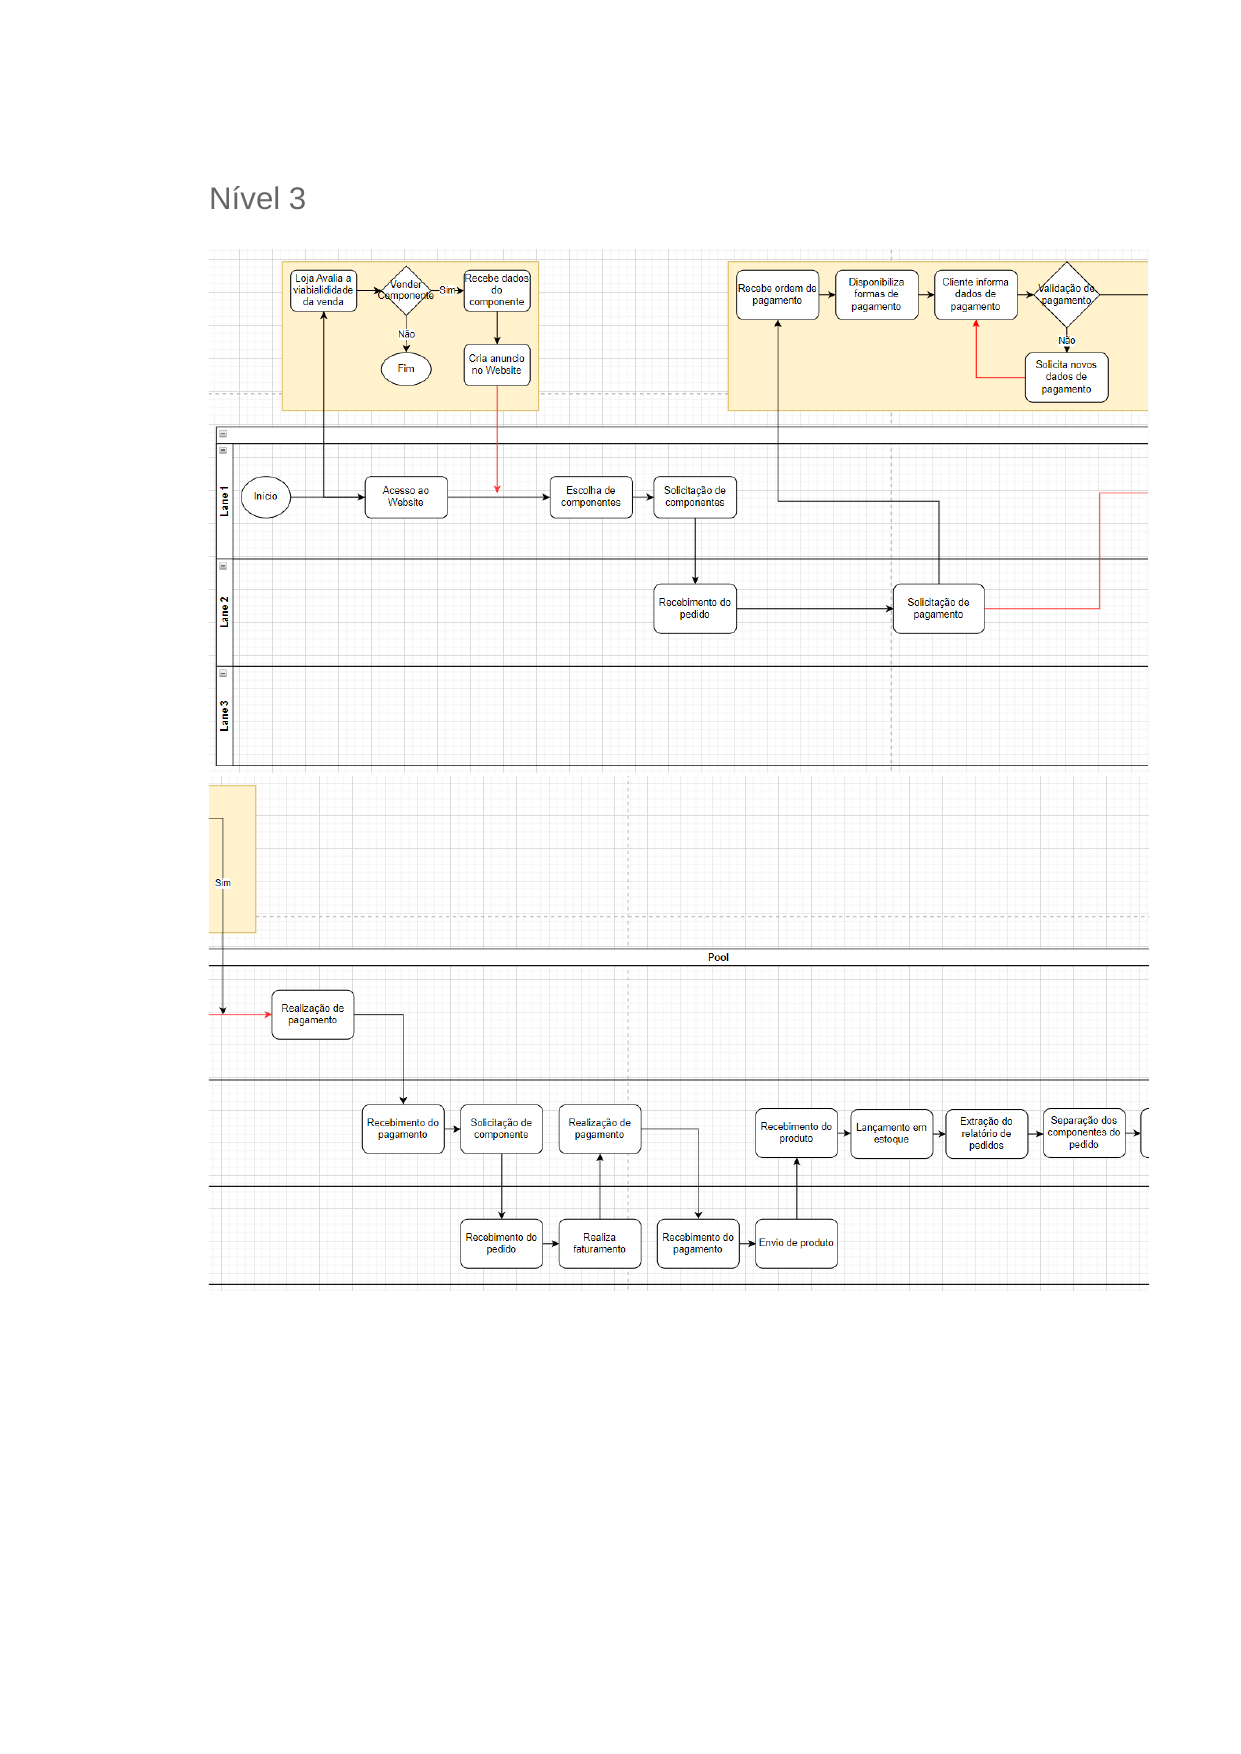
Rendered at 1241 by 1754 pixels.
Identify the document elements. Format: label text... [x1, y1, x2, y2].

picture [208, 249, 1150, 773]
subtitle Nível 3 [150, 180, 1090, 216]
picture [208, 776, 1150, 1291]
